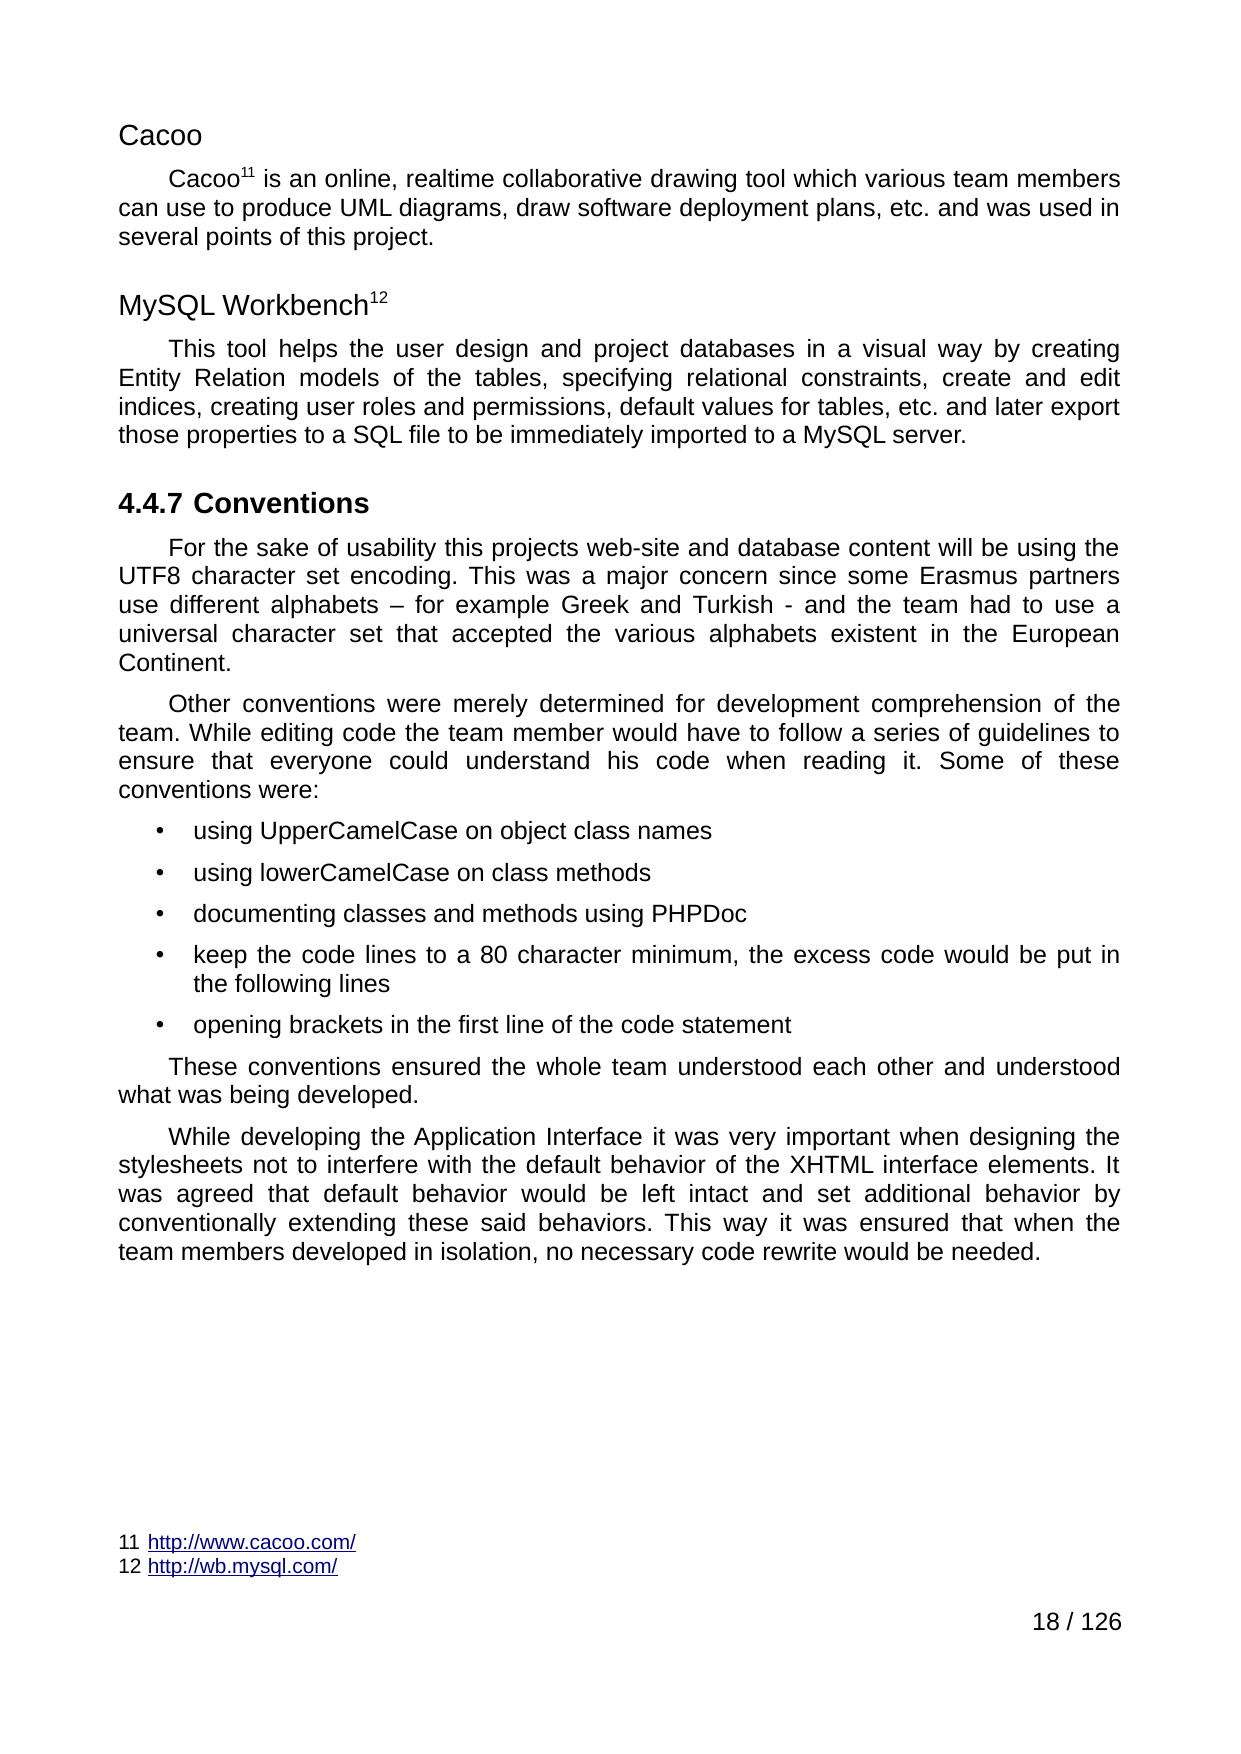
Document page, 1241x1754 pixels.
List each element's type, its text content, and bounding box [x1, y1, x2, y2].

text Other conventions were merely determined for development comprehension of the team. While editing code the team member would have to follow a series of guidelines to ensure that everyone could understand his code when reading it. Some of these conventions were: [118, 689, 1122, 804]
text These conventions ensured the whole team understood each other and understood what was being developed. [118, 1052, 1122, 1109]
subtitle MySQL Workbench [118, 288, 1122, 321]
subtitle Conventions [118, 486, 1122, 520]
list keep the code lines to a 80 character minimum, the excess code would be put in the following lines [156, 940, 1122, 998]
text http://wb.mysql.com/ [118, 1554, 1122, 1578]
list using lowerCamelCase on class methods [156, 858, 1122, 886]
subtitle Cacoo [118, 118, 1122, 152]
text For the sake of usability this projects web-site and database content will be using the UTF8 character set encoding. This was a major concern since some Erasmus partners use different alphabets – for example Greek and Turkish - and the team had to use a universal character set that accepted the various alphabets existent in the European Continent. [118, 532, 1122, 676]
text This tool helps the user design and project databases in a visual way by creating Entity Relation models of the tables, specifying relational constraints, create and edit indices, creating user roles and permissions, default values for tables, etc. and later export those properties to a SQL file to be immediately imported to a MySQL server. [118, 334, 1122, 449]
text While developing the Application Interface it was very important when designing the stylesheets not to interfere with the default behavior of the XHTML interface elements. It was agreed that default behavior would be left intact and set additional behavior by conventionally extending these said behaviors. This way it was ensured that when the team members developed in isolation, no necessary code rewrite would be needed. [118, 1122, 1122, 1266]
list documenting classes and methods using PHPDoc [156, 899, 1122, 928]
text Cacoo is an online, realtime collaborative drawing tool which various team members can use to produce UML diagrams, draw software deployment plans, etc. and was used in several points of this project. [118, 164, 1122, 250]
list using UpperCamelCase on object class names [156, 816, 1122, 845]
list opening brackets in the first line of the code statement [156, 1010, 1122, 1039]
text http://www.cacoo.com/ [118, 1530, 1122, 1554]
